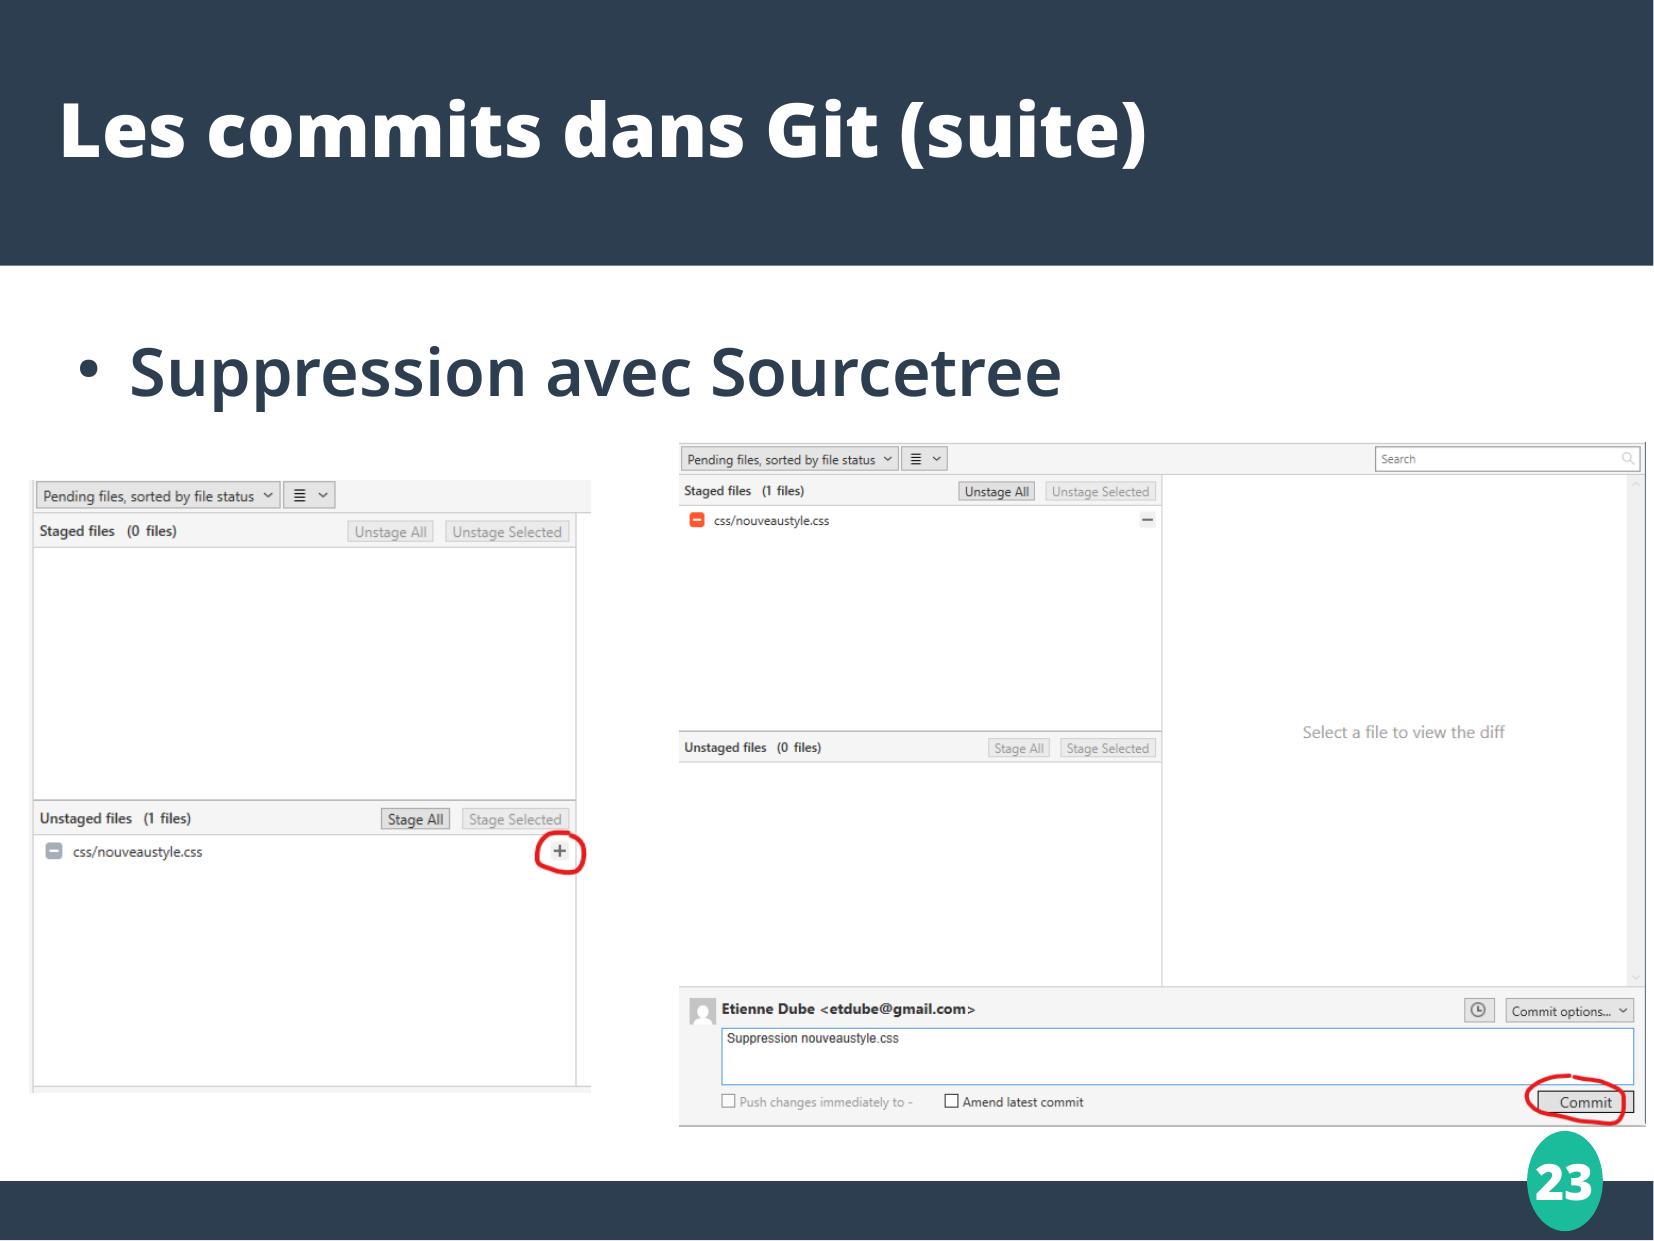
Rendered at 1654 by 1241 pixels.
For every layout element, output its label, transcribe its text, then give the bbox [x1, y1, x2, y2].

picture [29, 480, 591, 1093]
list Suppression avec Sourcetree [59, 324, 1595, 443]
title Les commits dans Git (suite) [59, 49, 1595, 207]
picture [679, 442, 1646, 1129]
